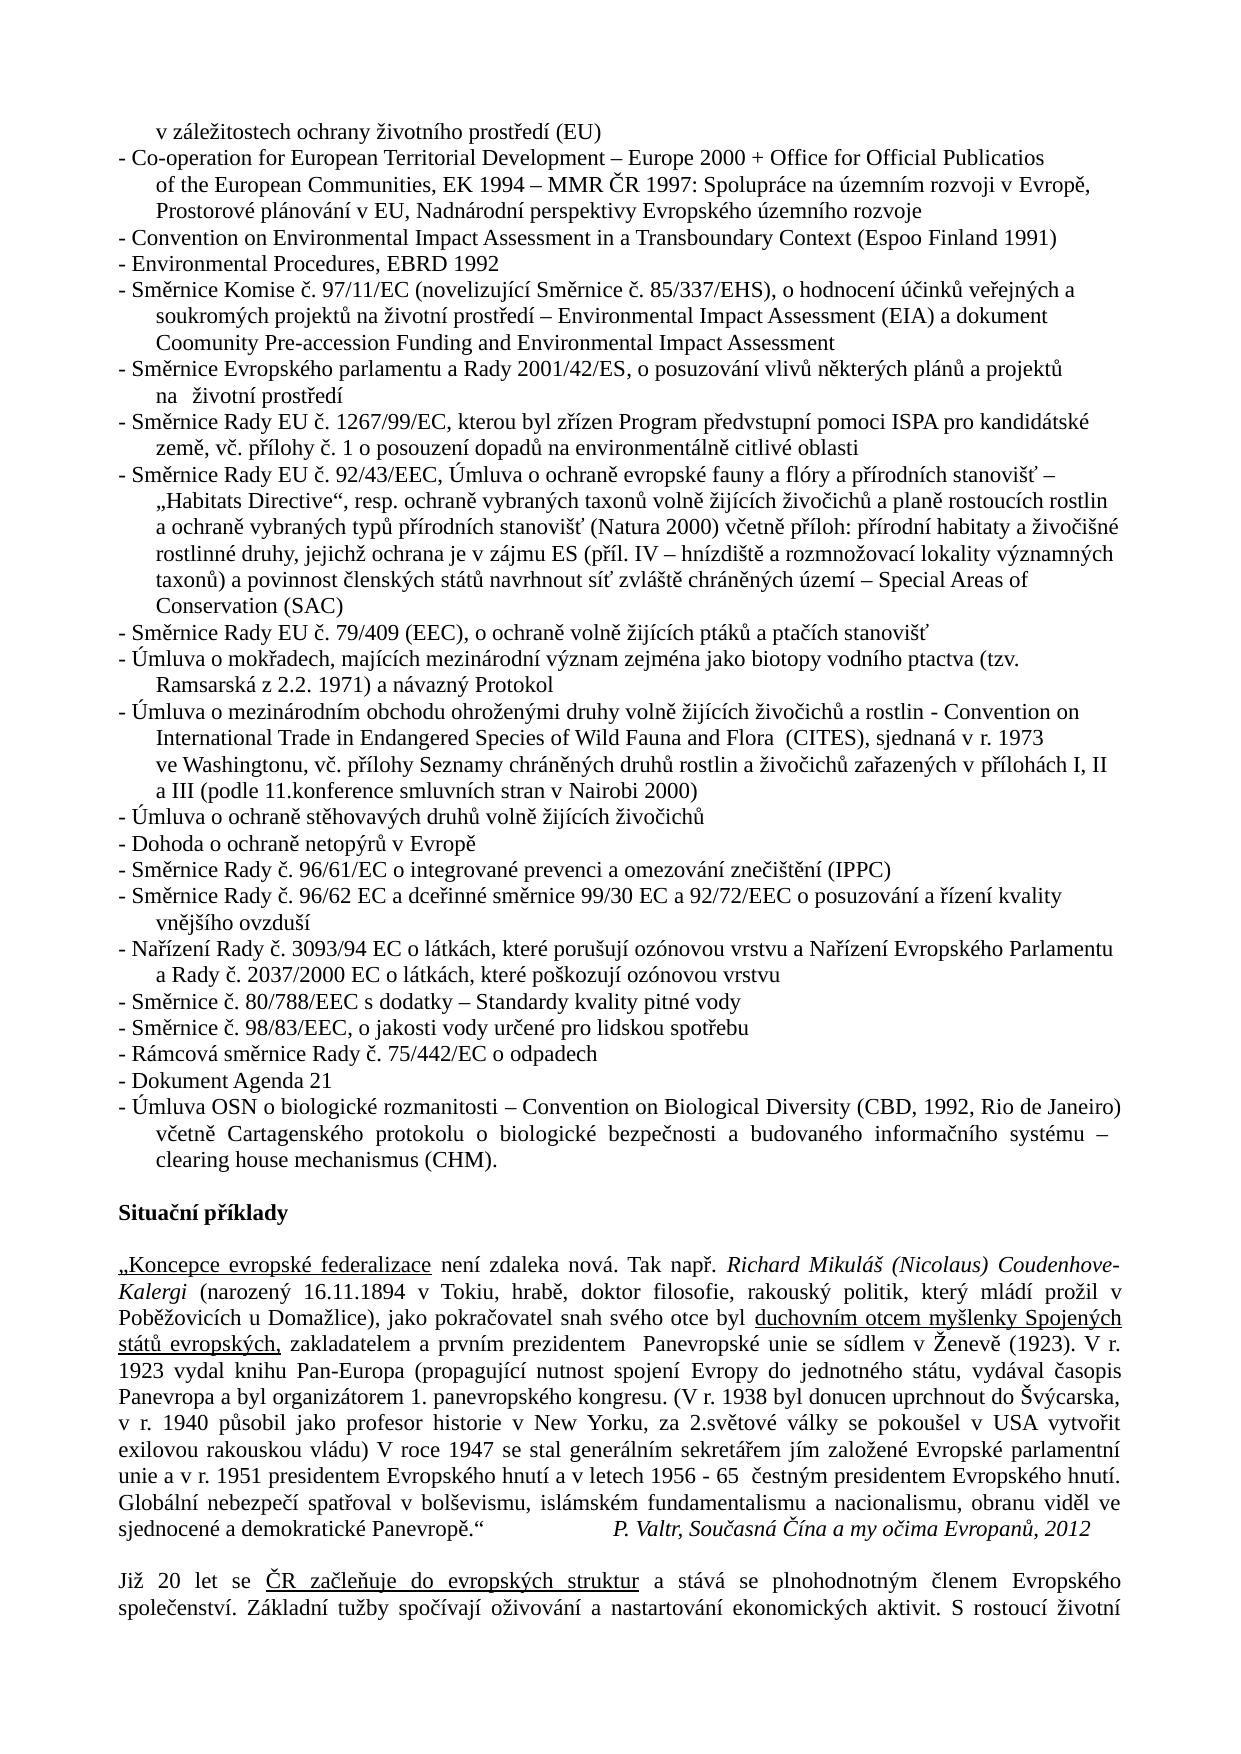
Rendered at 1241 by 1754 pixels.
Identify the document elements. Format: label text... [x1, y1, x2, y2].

text - Nařízení Rady č. 3093/94 EC o látkách, které porušují ozónovou vrstvu a Nařízení Evropského Parlamentu a Rady č. 2037/2000 EC o látkách, které poškozují ozónovou vrstvu [118, 935, 1122, 988]
text - Úmluva o mezinárodním obchodu ohroženými druhy volně žijících živočichů a rostlin - Convention on International Trade in Endangered Species of Wild Fauna and Flora (CITES), sjednaná v r. 1973 ve Washingtonu, vč. přílohy Seznamy chráněných druhů rostlin a živočichů zařazených v přílohách I, II a III (podle 11.konference smluvních stran v Nairobi 2000) [118, 698, 1122, 803]
text - Směrnice Rady EU č. 1267/99/EC, kterou byl zřízen Program předvstupní pomoci ISPA pro kandidátské země, vč. přílohy č. 1 o posouzení dopadů na environmentálně citlivé oblasti [118, 408, 1122, 461]
list - Environmental Procedures, EBRD 1992 [118, 250, 1122, 276]
text - Úmluva o mokřadech, majících mezinárodní význam zejména jako biotopy vodního ptactva (tzv. Ramsarská z 2.2. 1971) a návazný Protokol [118, 645, 1122, 698]
text Již 20 let se ČR začleňuje do evropských struktur a stává se plnohodnotným členem Evropského společenství. Základní tužby spočívají oživování a nastartování ekonomických aktivit. S rostoucí životní [118, 1568, 1122, 1620]
text - Směrnice Rady EU č. 79/409 (EEC), o ochraně volně žijících ptáků a ptačích stanovišť [118, 619, 1122, 645]
text - Směrnice č. 98/83/EEC, o jakosti vody určené pro lidskou spotřebu [118, 1014, 1122, 1041]
list - Convention on Environmental Impact Assessment in a Transboundary Context (Espoo Finland 1991) [118, 223, 1122, 250]
text „Koncepce evropské federalizace není zdaleka nová. Tak např. Richard Mikuláš (Nicolaus) Coudenhove-Kalergi (narozený 16.11.1894 v Tokiu, hrabě, doktor filosofie, rakouský politik, který mládí prožil v Poběžovicích u Domažlice), jako pokračovatel snah svého otce byl duchovním otcem myšlenky Spojených států evropských, zakladatelem a prvním prezidentem Panevropské unie se sídlem v Ženevě (1923). V r. 1923 vydal knihu Pan-Europa (propagující nutnost spojení Evropy do jednotného státu, vydával časopis Panevropa a byl organizátorem 1. panevropského kongresu. (V r. 1938 byl donucen uprchnout do Švýcarska, v r. 1940 působil jako profesor historie v New Yorku, za 2.světové války se pokoušel v USA vytvořit exilovou rakouskou vládu) V roce 1947 se stal generálním sekretářem jím založené Evropské parlamentní unie a v r. 1951 presidentem Evropského hnutí a v letech 1956 - 65 čestným presidentem Evropského hnutí. Globální nebezpečí spatřoval v bolševismu, islámském fundamentalismu a nacionalismu, obranu viděl ve sjednocené a demokratické Panevropě.“ P. Valtr, Současná Čína a my očima Evropanů, 2012 [118, 1251, 1122, 1541]
text Situační příklady [118, 1199, 1122, 1225]
text - Směrnice Rady EU č. 92/43/EEC, Úmluva o ochraně evropské fauny a flóry a přírodních stanovišť – „Habitats Directive“, resp. ochraně vybraných taxonů volně žijících živočichů a planě rostoucích rostlin a ochraně vybraných typů přírodních stanovišť (Natura 2000) včetně příloh: přírodní habitaty a živočišné rostlinné druhy, jejichž ochrana je v zájmu ES (příl. IV – hnízdiště a rozmnožovací lokality významných taxonů) a povinnost členských států navrhnout síť zvláště chráněných území – Special Areas of Conservation (SAC) [118, 461, 1122, 619]
text - Úmluva OSN o biologické rozmanitosti – Convention on Biological Diversity (CBD, 1992, Rio de Janeiro) včetně Cartagenského protokolu o biologické bezpečnosti a budovaného informačního systému – clearing house mechanismus (CHM). [118, 1093, 1122, 1172]
text - Rámcová směrnice Rady č. 75/442/EC o odpadech [118, 1041, 1122, 1067]
text - Směrnice Rady č. 96/61/EC o integrované prevenci a omezování znečištění (IPPC) [118, 856, 1122, 882]
text - Směrnice Komise č. 97/11/EC (novelizující Směrnice č. 85/337/EHS), o hodnocení účinků veřejných a soukromých projektů na životní prostředí – Environmental Impact Assessment (EIA) a dokument Coomunity Pre-accession Funding and Environmental Impact Assessment [118, 276, 1122, 355]
text - Směrnice Evropského parlamentu a Rady 2001/42/ES, o posuzování vlivů některých plánů a projektů na životní prostředí [118, 355, 1122, 408]
text - Směrnice Rady č. 96/62 EC a dceřinné směrnice 99/30 EC a 92/72/EEC o posuzování a řízení kvality vnějšího ovzduší [118, 882, 1122, 935]
text - Směrnice č. 80/788/EEC s dodatky – Standardy kvality pitné vody [118, 988, 1122, 1014]
text - Dohoda o ochraně netopýrů v Evropě [118, 830, 1122, 856]
text - Dokument Agenda 21 [118, 1067, 1122, 1093]
text - Úmluva o ochraně stěhovavých druhů volně žijících živočichů [118, 803, 1122, 830]
list - Co-operation for European Territorial Development – Europe 2000 + Office for Official Publicatios of the European Communities, EK 1994 – MMR ČR 1997: Spolupráce na územním rozvoji v Evropě, Prostorové plánování v EU, Nadnárodní perspektivy Evropského územního rozvoje [118, 144, 1122, 223]
text v záležitostech ochrany životního prostředí (EU) [118, 118, 1122, 144]
